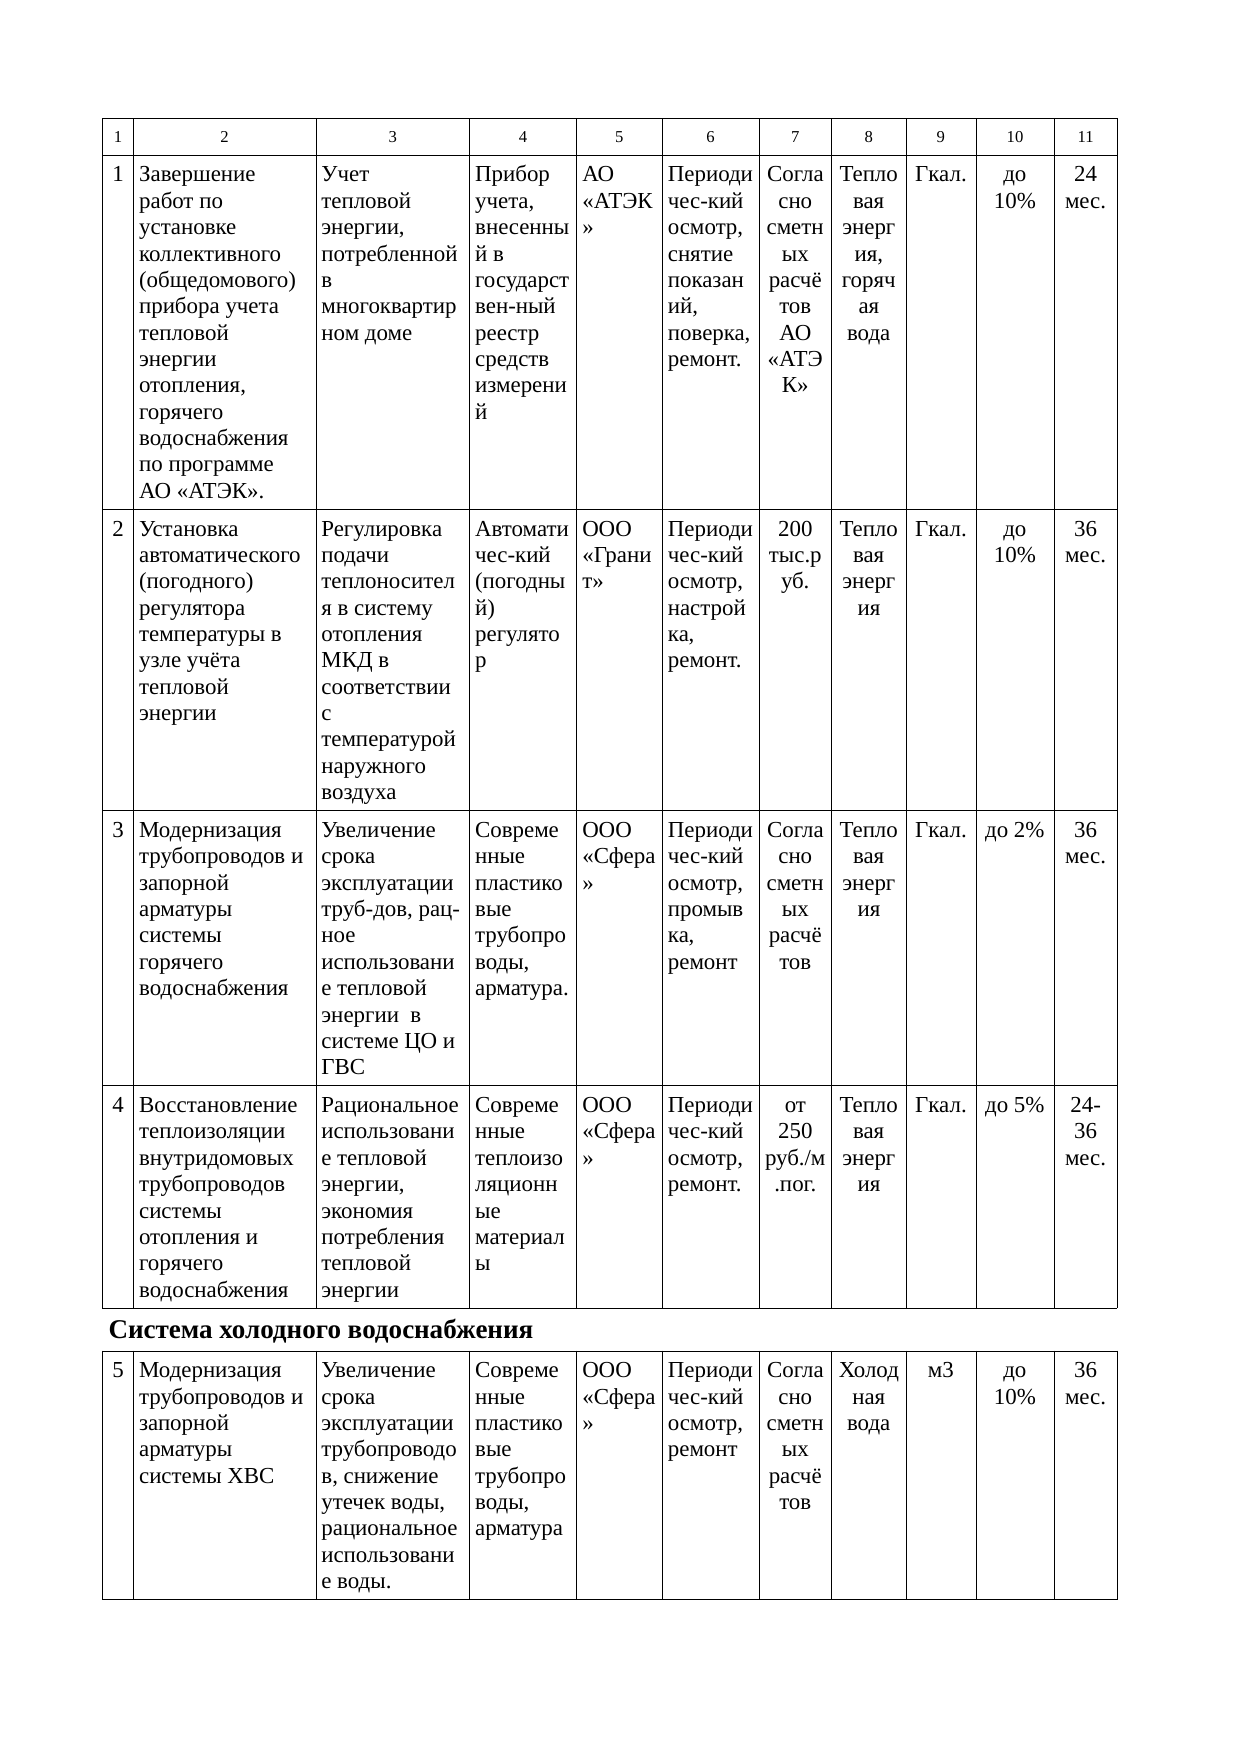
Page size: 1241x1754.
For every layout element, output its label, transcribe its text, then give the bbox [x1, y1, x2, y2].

table_cell Тепловая энергия, горячая вода [832, 156, 906, 509]
table_cell Учет тепловой энергии, потребленной в многоквартирном доме [317, 156, 469, 509]
table_cell [1118, 1085, 1122, 1308]
table_cell Рациональное использование тепловой энергии, экономия потребления тепловой энергии [317, 1086, 469, 1308]
table_cell [1118, 155, 1122, 509]
table_cell Согласно сметных расчётов АО «АТЭК» [760, 156, 831, 509]
table_cell [1118, 509, 1122, 810]
table_cell Завершение работ по установке коллективного (общедомового) прибора учета тепловой энергии отопления, горячего водоснабжения по программе АО «АТЭК». [134, 156, 316, 509]
table_cell 3 [317, 119, 469, 155]
table_cell 200 тыс.руб. [760, 510, 831, 810]
table_cell Гкал. [907, 156, 976, 509]
table_cell Модернизация трубопроводов и запорной арматуры системы ХВС [134, 1352, 316, 1599]
table_cell Холодная вода [832, 1352, 906, 1599]
table_cell [1118, 1351, 1122, 1599]
table_cell м3 [907, 1352, 976, 1599]
table_cell Согласно сметных расчётов [760, 811, 831, 1085]
table_cell 36 мес. [1055, 510, 1117, 810]
table_cell АО «АТЭК» [577, 156, 662, 509]
table_cell 1 [103, 156, 133, 509]
table_cell 5 [103, 1352, 133, 1599]
table_cell Периодичес-кий осмотр, ремонт [663, 1352, 759, 1599]
table_cell 36 мес. [1055, 1352, 1117, 1599]
table_cell Современные пластиковые трубопроводы, арматура. [470, 811, 576, 1085]
table_cell 8 [832, 119, 906, 155]
table_cell Восстановление теплоизоляции внутридомовых трубопроводов системы отопления и горячего водоснабжения [134, 1086, 316, 1308]
table_cell Система холодного водоснабжения [103, 1308, 1122, 1351]
table_cell 3 [103, 811, 133, 1085]
table_cell Гкал. [907, 1086, 976, 1308]
table_cell 36 мес. [1055, 811, 1117, 1085]
table_cell 5 [577, 119, 662, 155]
table_cell Периодичес-кий осмотр, снятие показаний, поверка, ремонт. [663, 156, 759, 509]
table_cell 10 [977, 119, 1054, 155]
table_cell 11 [1055, 119, 1117, 155]
table_cell Современные пластиковые трубопроводы, арматура [470, 1352, 576, 1599]
table_cell 24-36 мес. [1055, 1086, 1117, 1308]
table_cell Установка автоматического (погодного) регулятора температуры в узле учёта тепловой энергии [134, 510, 316, 810]
table_cell Модернизация трубопроводов и запорной арматуры системы горячего водоснабжения [134, 811, 316, 1085]
table_cell 6 [663, 119, 759, 155]
table_cell Современные теплоизоляционные материалы [470, 1086, 576, 1308]
table_cell 1 [103, 119, 133, 155]
table_cell ООО «Сфера» [577, 811, 662, 1085]
table_cell 2 [103, 510, 133, 810]
table_cell до 10% [977, 510, 1054, 810]
table_cell до 10% [977, 156, 1054, 509]
table_cell до 5% [977, 1086, 1054, 1308]
table_cell Гкал. [907, 811, 976, 1085]
table_cell Увеличение срока эксплуатации труб-дов, рац-ное использование тепловой энергии в системе ЦО и ГВС [317, 811, 469, 1085]
table_cell 2 [134, 119, 316, 155]
table_cell до 2% [977, 811, 1054, 1085]
table_cell Тепловая энергия [832, 510, 906, 810]
table_cell 4 [470, 119, 576, 155]
table_cell Прибор учета, внесенный в государствен-ный реестр средств измерений [470, 156, 576, 509]
table_cell 7 [760, 119, 831, 155]
table_cell Регулировка подачи теплоносителя в систему отопления МКД в соответствии с температурой наружного воздуха [317, 510, 469, 810]
table_cell ООО «Гранит» [577, 510, 662, 810]
table_cell Согласно сметных расчётов [760, 1352, 831, 1599]
table_cell до 10% [977, 1352, 1054, 1599]
table_cell Тепловая энергия [832, 811, 906, 1085]
table_cell Увеличение срока эксплуатации трубопроводов, снижение утечек воды, рациональное использование воды. [317, 1352, 469, 1599]
table_cell Автоматичес-кий (погодный) регулятор [470, 510, 576, 810]
table_cell [1118, 810, 1122, 1085]
table_cell от 250 руб./м.пог. [760, 1086, 831, 1308]
table_cell ООО «Сфера» [577, 1086, 662, 1308]
table_cell Периодичес-кий осмотр, промывка, ремонт [663, 811, 759, 1085]
table_cell ООО «Сфера» [577, 1352, 662, 1599]
table_cell Периодичес-кий осмотр, настройка, ремонт. [663, 510, 759, 810]
table_cell 9 [907, 119, 976, 155]
table_cell Периодичес-кий осмотр, ремонт. [663, 1086, 759, 1308]
table_cell Гкал. [907, 510, 976, 810]
table_cell Тепловая энергия [832, 1086, 906, 1308]
table_cell 4 [103, 1086, 133, 1308]
table_cell 24 мес. [1055, 156, 1117, 509]
table_cell [1118, 118, 1122, 155]
